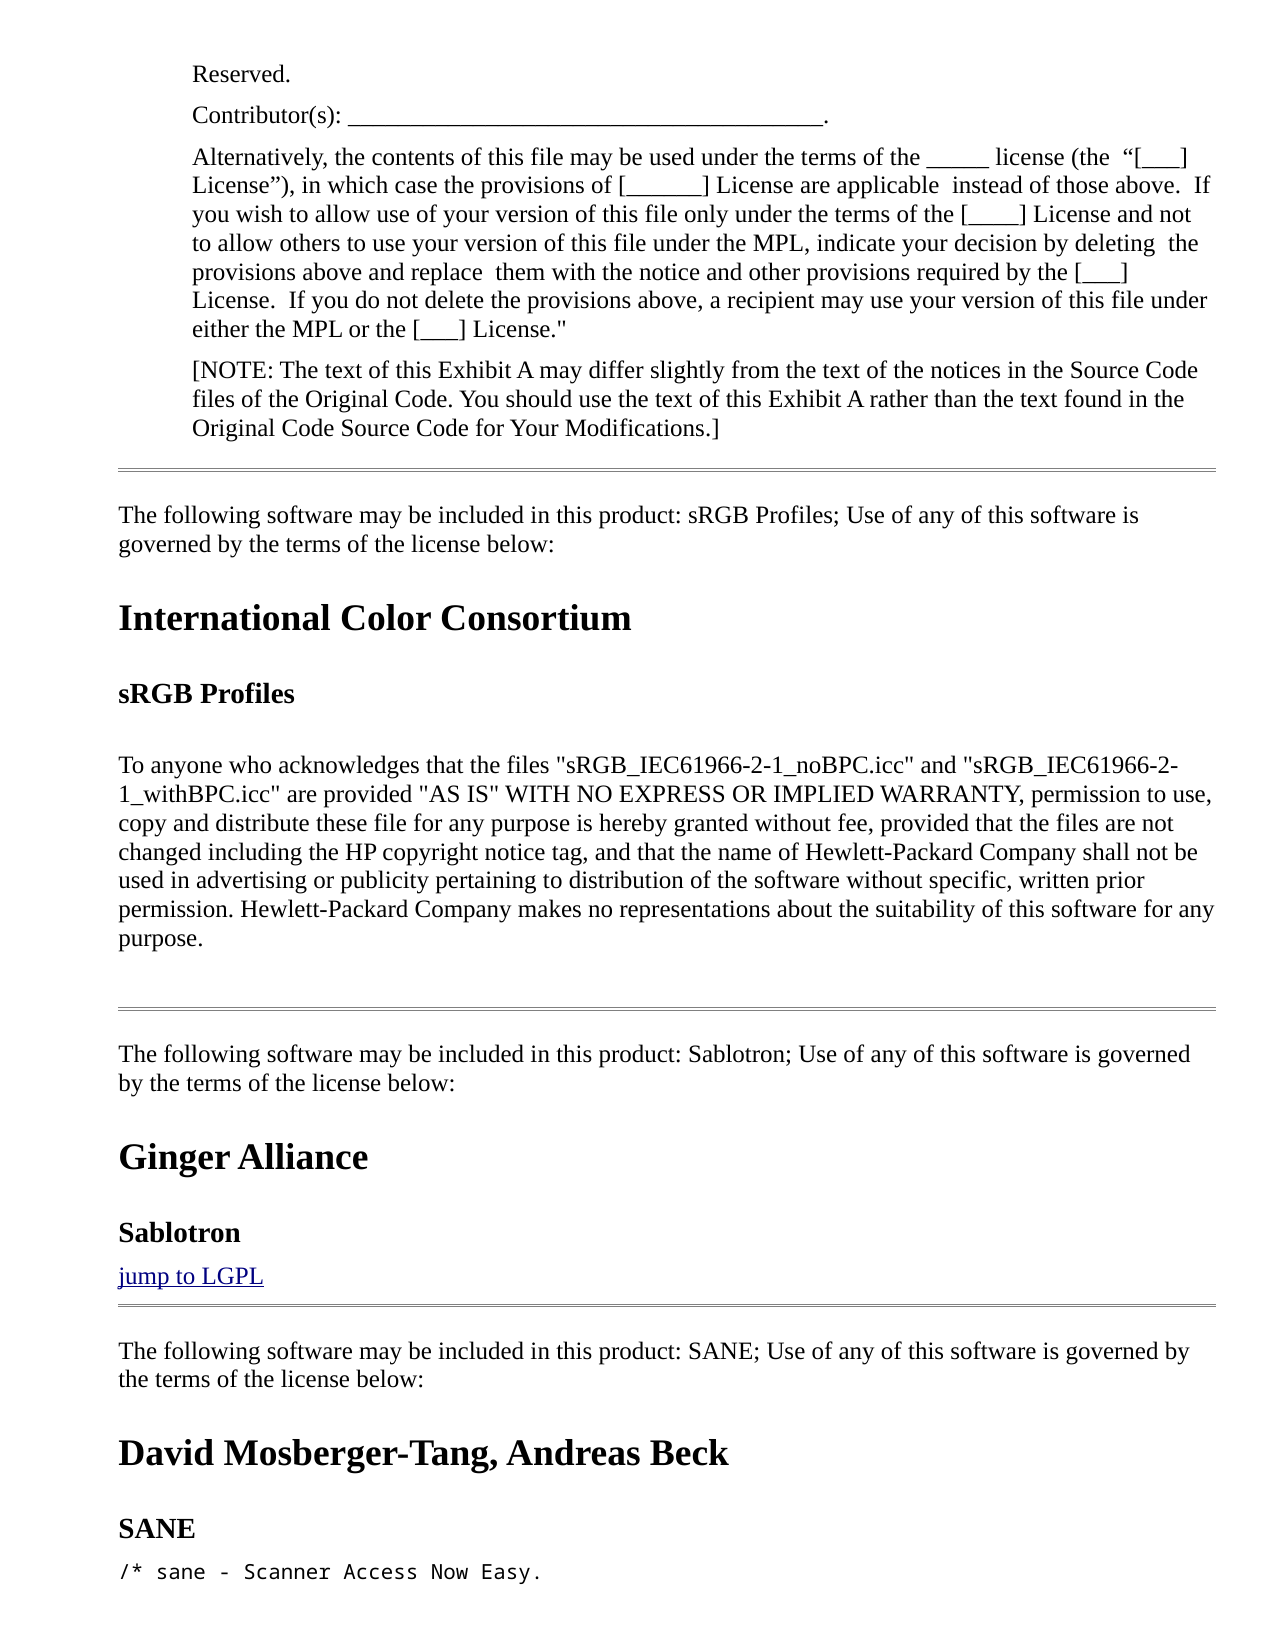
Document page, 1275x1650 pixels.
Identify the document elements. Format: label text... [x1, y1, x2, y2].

subtitle David Mosberger-Tang, Andreas Beck [118, 1431, 1216, 1474]
subtitle sRGB Profiles [118, 676, 1216, 709]
text The following software may be included in this product: SANE; Use of any of this software is governed by the terms of the license below: [118, 1336, 1216, 1393]
list Alternatively, the contents of this file may be used under the terms of the _____ license (the “[___] License”), in which case the provisions of [______] License are applicable instead of those above. If you wish to allow use of your version of this file only under the terms of the [____] License and not to allow others to use your version of this file under the MPL, indicate your decision by deleting the provisions above and replace them with the notice and other provisions required by the [___] License. If you do not delete the provisions above, a recipient may use your version of this file under either the MPL or the [___] License." [162, 142, 1216, 343]
subtitle Ginger Alliance [118, 1134, 1216, 1177]
subtitle Sablotron [118, 1215, 1216, 1248]
list Contributor(s): ______________________________________. [162, 100, 1216, 129]
text The following software may be included in this product: Sablotron; Use of any of this software is governed by the terms of the license below: [118, 1039, 1216, 1097]
list Reserved. [162, 59, 1216, 88]
list [NOTE: The text of this Exhibit A may differ slightly from the text of the notices in the Source Code files of the Original Code. You should use the text of this Exhibit A rather than the text found in the Original Code Source Code for Your Modifications.] [162, 355, 1216, 442]
text jump to LGPL [118, 1261, 1216, 1290]
subtitle International Color Consortium [118, 595, 1216, 638]
text To anyone who acknowledges that the files "sRGB_IEC61966-2-1_noBPC.icc" and "sRGB_IEC61966-2-1_withBPC.icc" are provided "AS IS" WITH NO EXPRESS OR IMPLIED WARRANTY, permission to use, copy and distribute these file for any purpose is hereby granted without fee, provided that the files are not changed including the HP copyright notice tag, and that the name of Hewlett-Packard Company shall not be used in advertising or publicity pertaining to distribution of the software without specific, written prior permission. Hewlett-Packard Company makes no representations about the suitability of this software for any purpose. [118, 722, 1216, 952]
text /* sane - Scanner Access Now Easy. [118, 1557, 1216, 1586]
subtitle SANE [118, 1511, 1216, 1545]
text The following software may be included in this product: sRGB Profiles; Use of any of this software is governed by the terms of the license below: [118, 500, 1216, 558]
